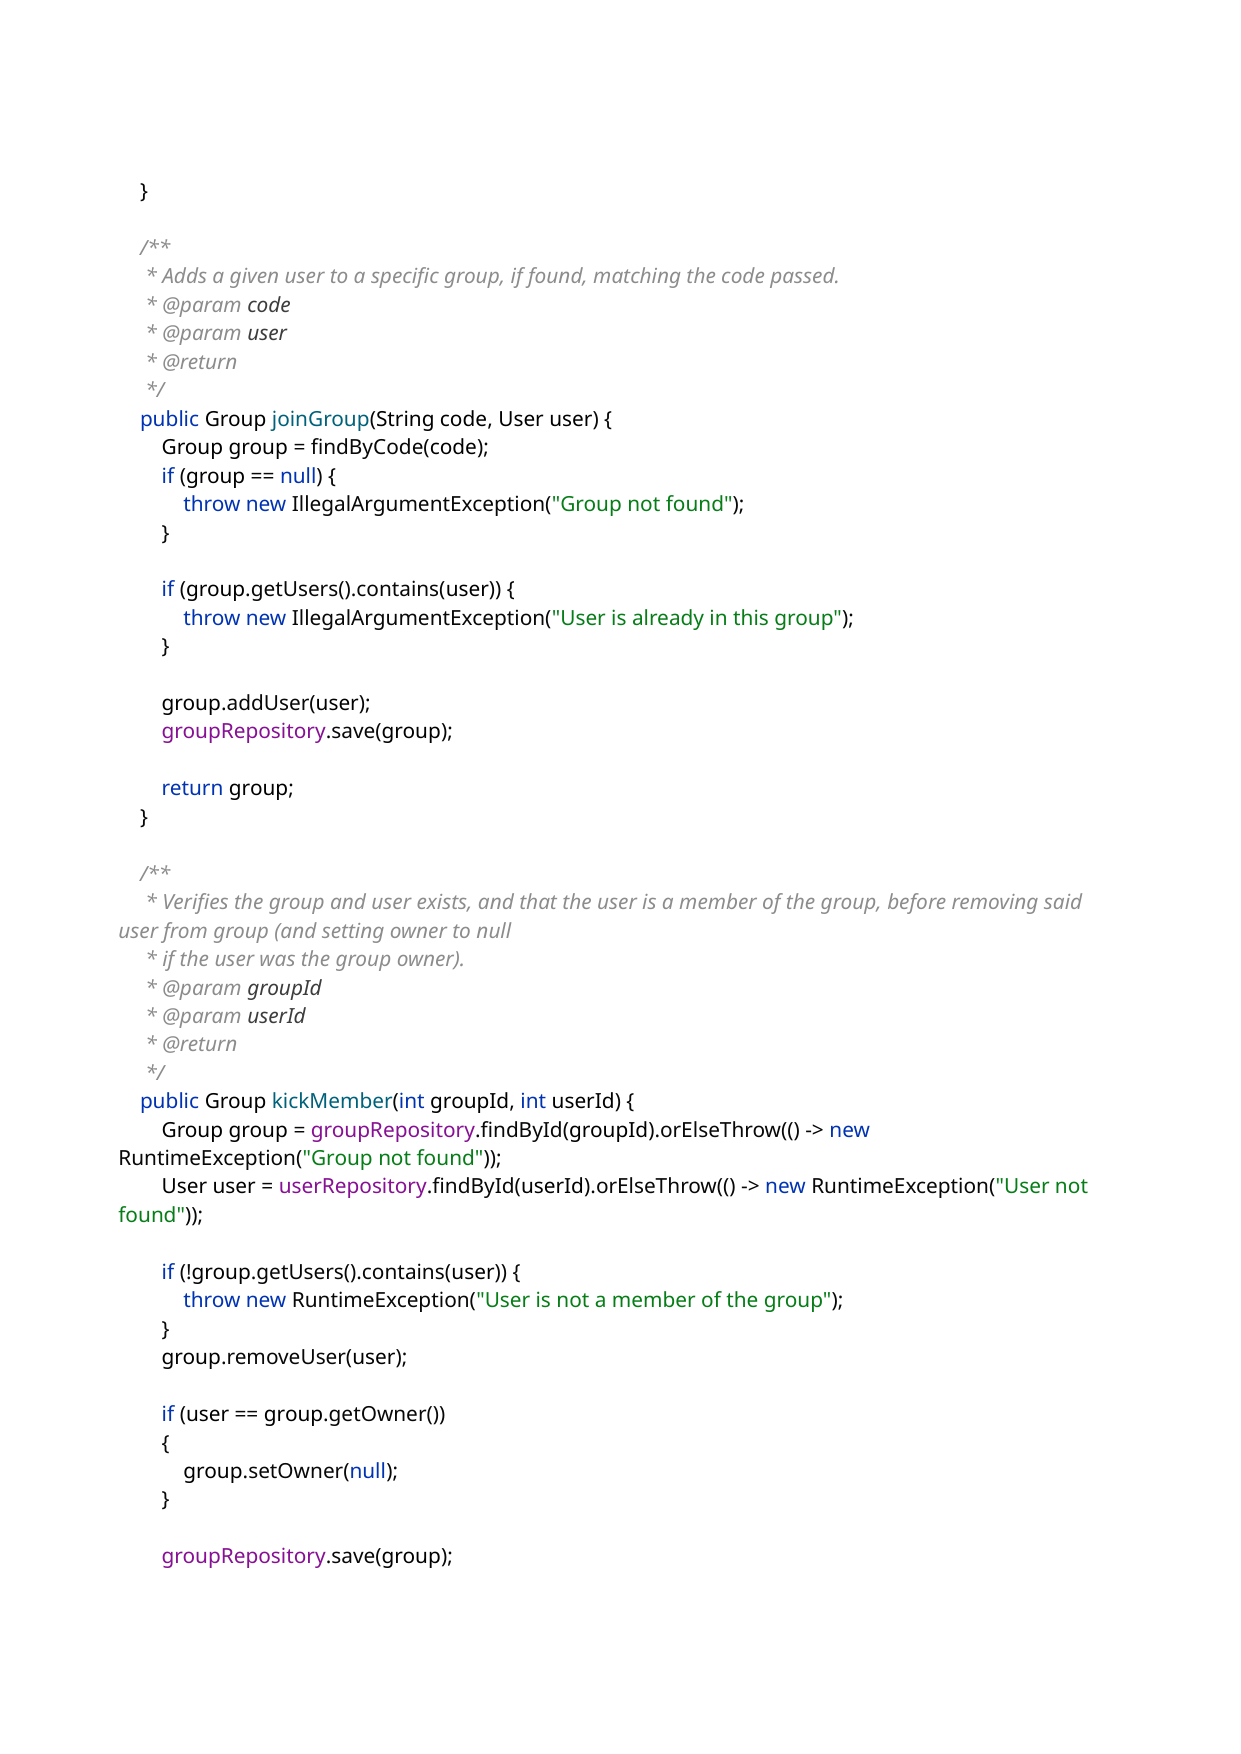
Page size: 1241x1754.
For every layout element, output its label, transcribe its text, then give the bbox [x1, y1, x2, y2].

text } /** * Adds a given user to a specific group, if found, matching the code passed. * @param code * @param user * @return */ public Group joinGroup(String code, User user) { Group group = findByCode(code); if (group == null) { throw new IllegalArgumentException("Group not found"); } if (group.getUsers().contains(user)) { throw new IllegalArgumentException("User is already in this group"); } group.addUser(user); groupRepository.save(group); return group; } /** * Verifies the group and user exists, and that the user is a member of the group, before removing said user from group (and setting owner to null * if the user was the group owner). * @param groupId * @param userId * @return */ public Group kickMember(int groupId, int userId) { Group group = groupRepository.findById(groupId).orElseThrow(() -> new RuntimeException("Group not found")); User user = userRepository.findById(userId).orElseThrow(() -> new RuntimeException("User not found")); if (!group.getUsers().contains(user)) { throw new RuntimeException("User is not a member of the group"); } group.removeUser(user); if (user == group.getOwner()) { group.setOwner(null); } groupRepository.save(group); [118, 176, 1122, 1570]
